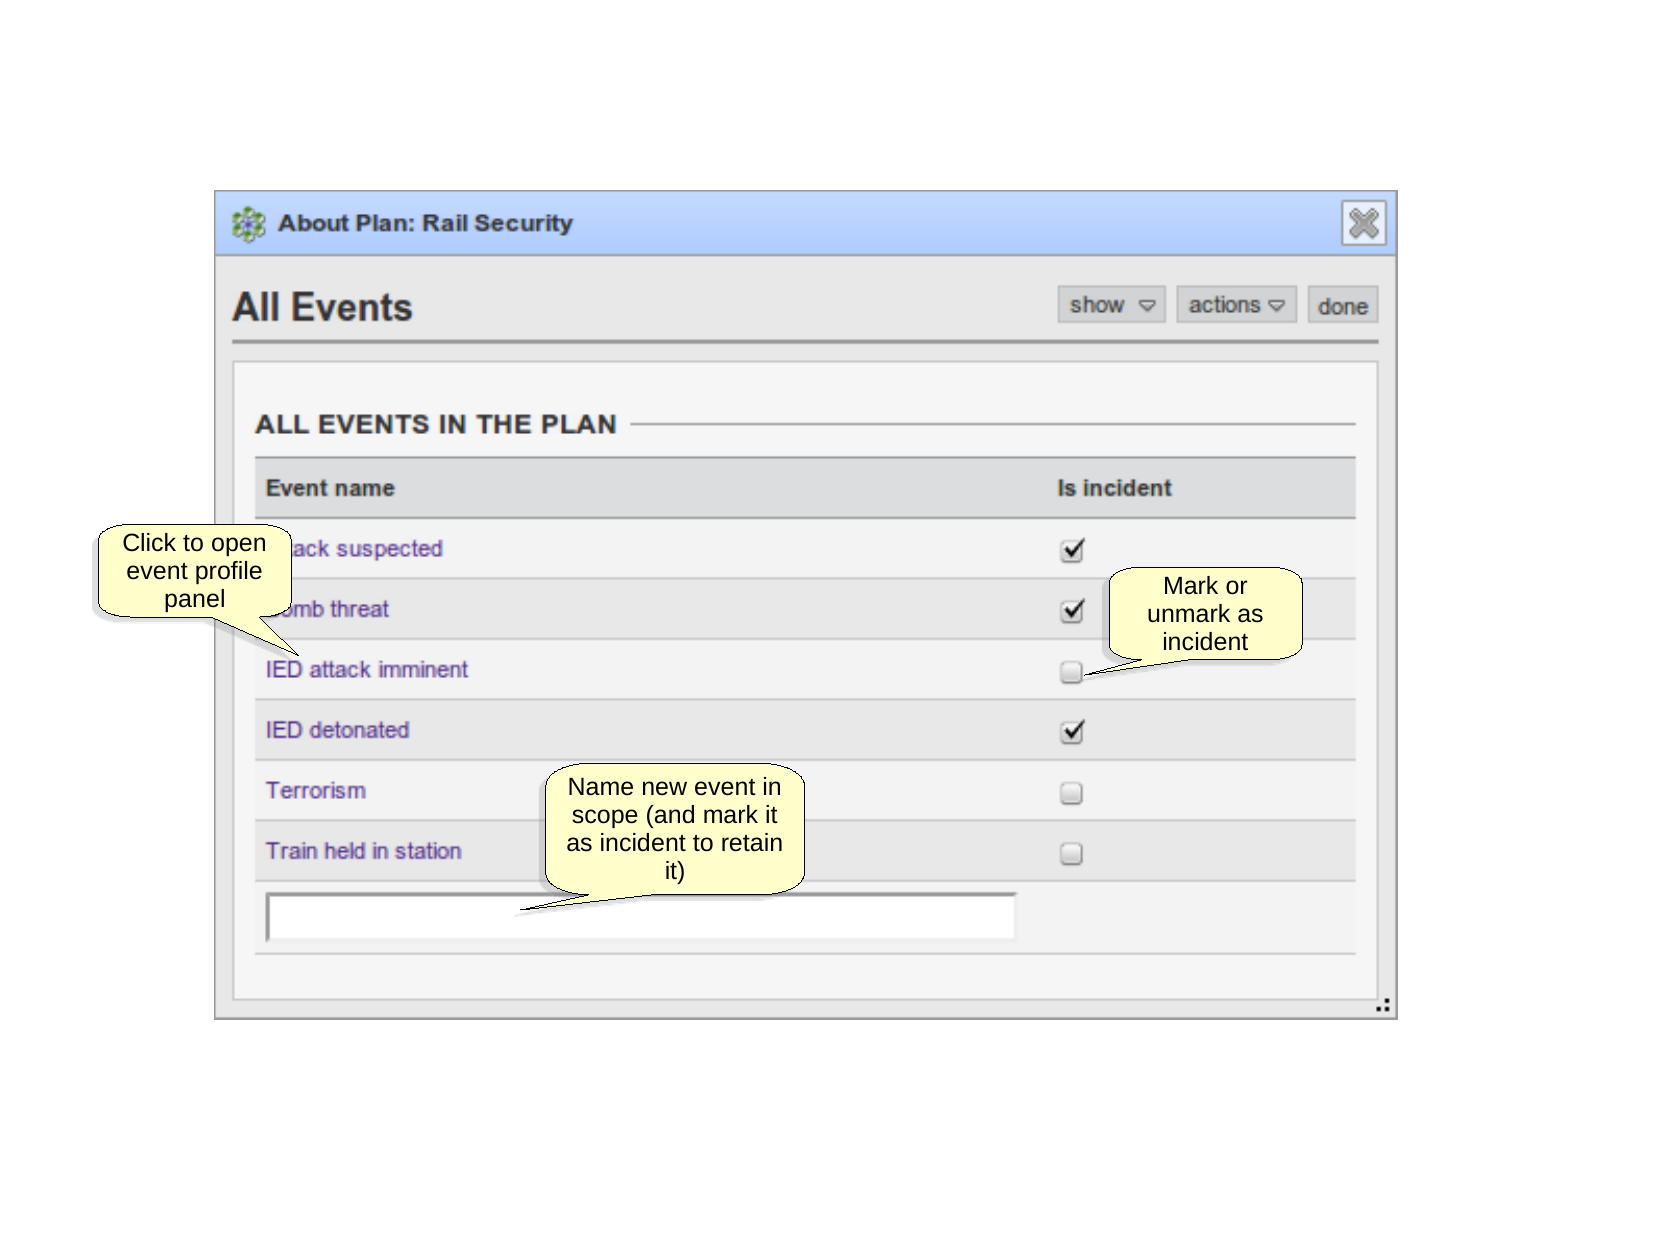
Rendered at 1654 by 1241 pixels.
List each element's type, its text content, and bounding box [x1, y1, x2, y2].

text_box Name new event in scope (and mark it as incident to retain it) [520, 763, 805, 910]
picture [214, 190, 1398, 1020]
text_box Click to open event profile panel [98, 524, 299, 656]
text_box Mark or unmark as incident [1084, 567, 1303, 676]
